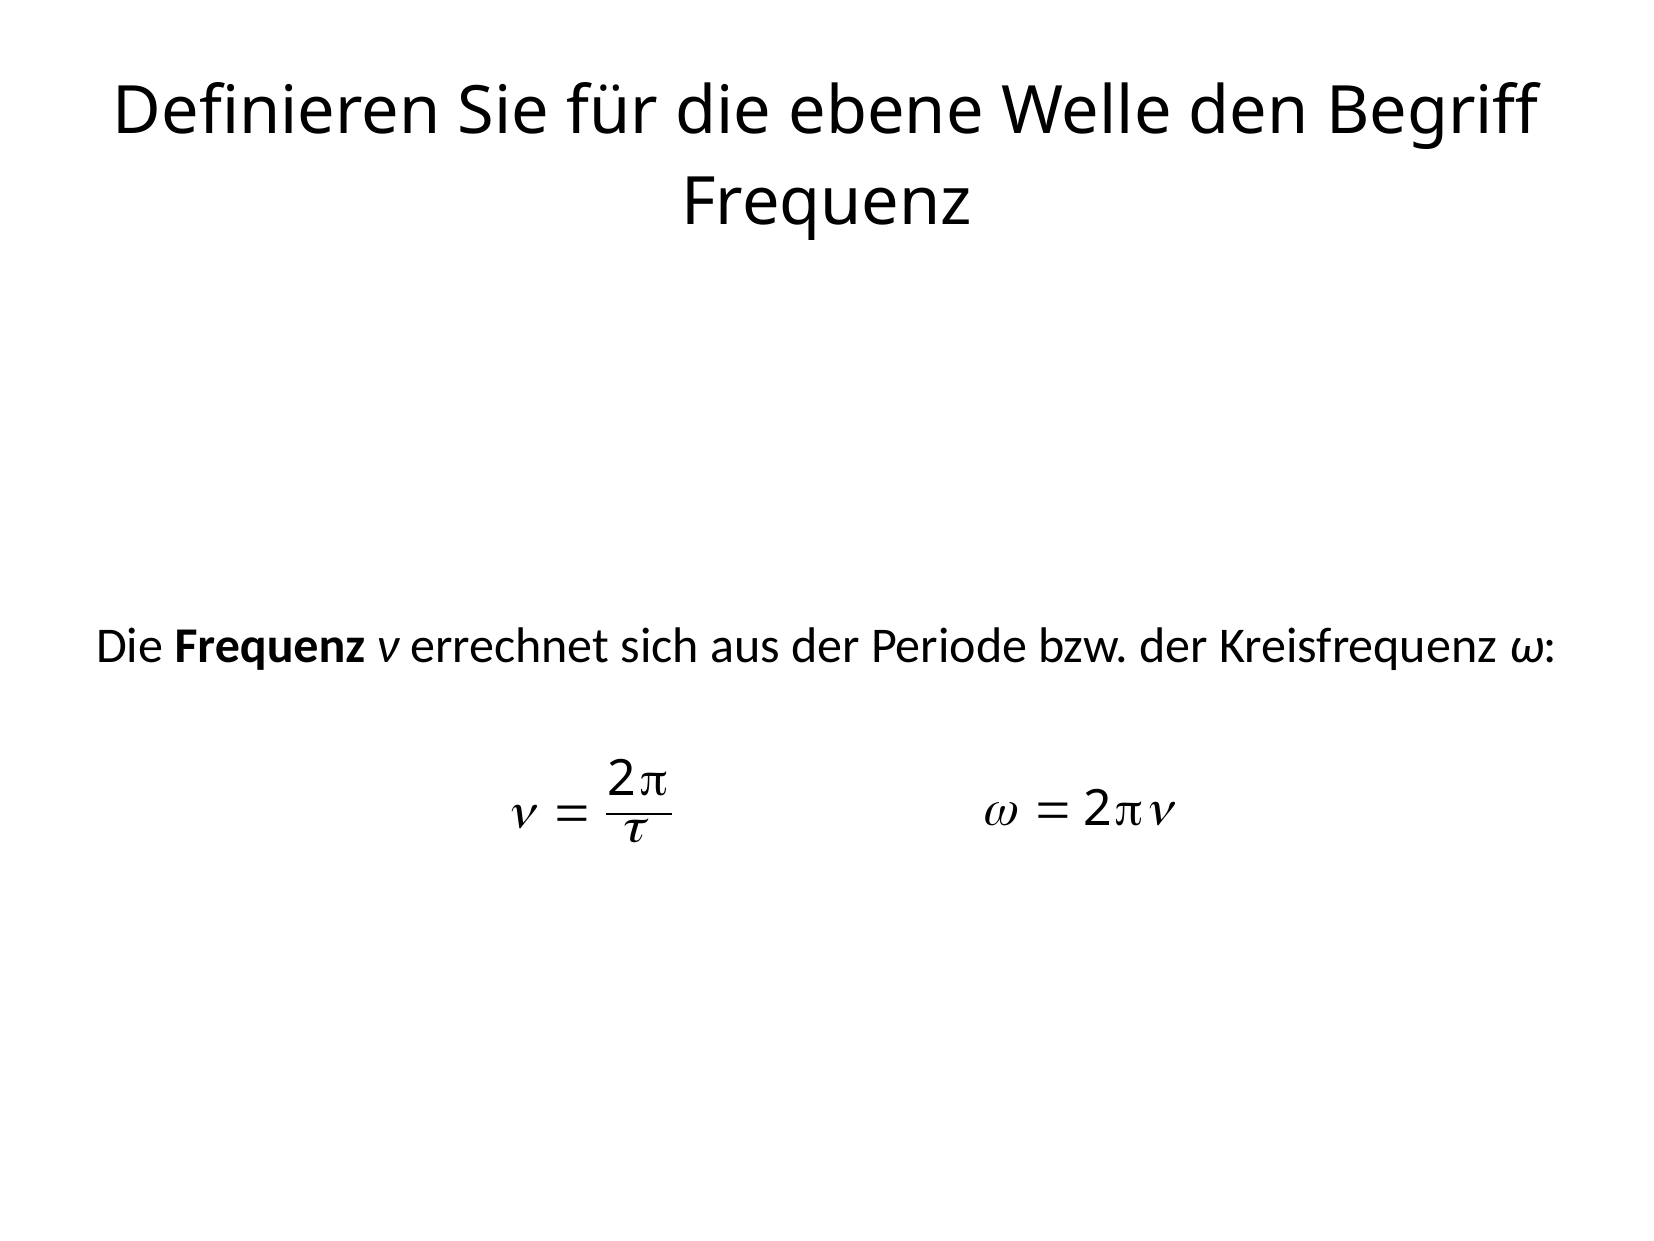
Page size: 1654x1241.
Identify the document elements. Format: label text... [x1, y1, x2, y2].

title Definieren Sie für die ebene Welle den Begriff Frequenz [82, 49, 1571, 257]
chart [975, 778, 1187, 840]
subtitle Die Frequenz ν errechnet sich aus der Periode bzw. der Kreisfrequenz ω: [82, 290, 1571, 1010]
chart [501, 748, 680, 846]
